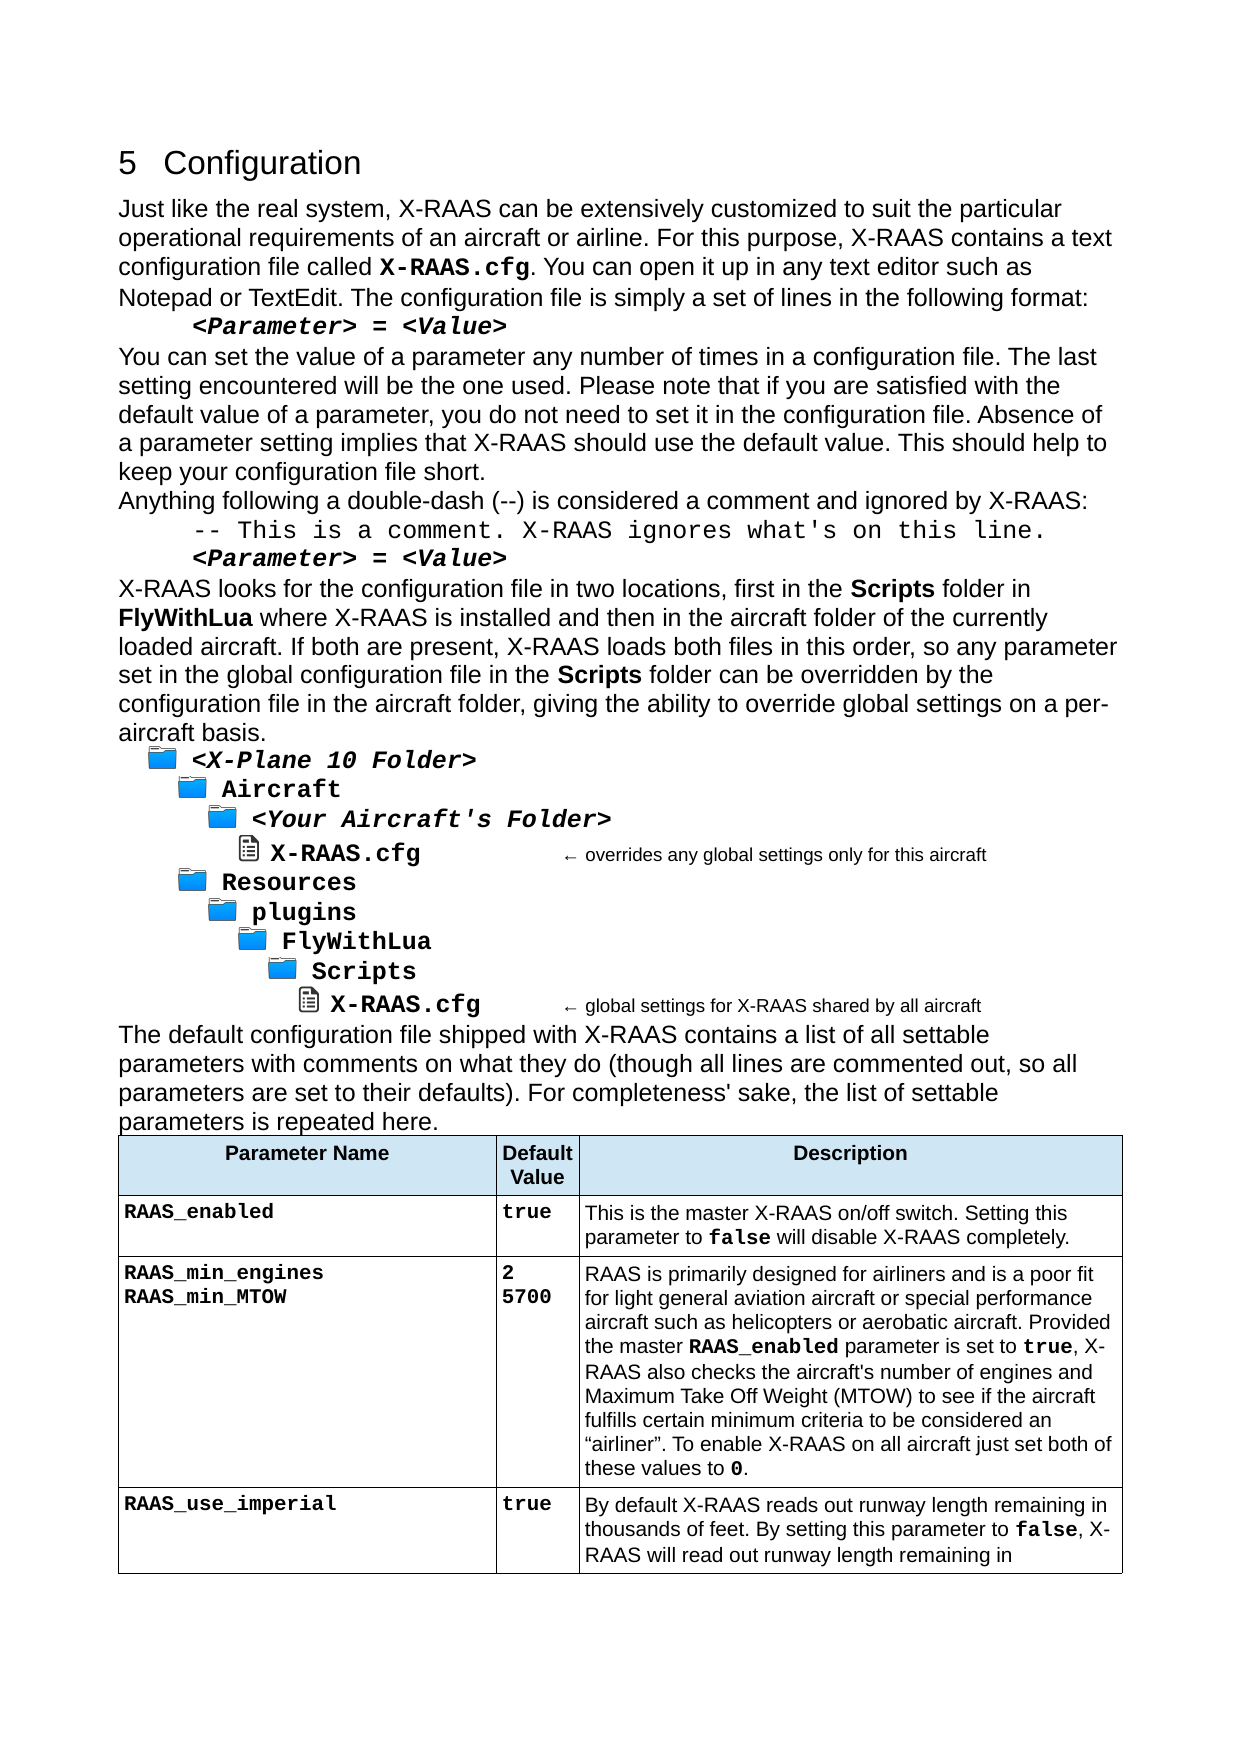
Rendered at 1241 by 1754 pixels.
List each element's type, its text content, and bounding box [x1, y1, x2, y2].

table_cell true [497, 1196, 579, 1256]
text You can set the value of a parameter any number of times in a configuration file. The last setting encountered will be the one used. Please note that if you are satisfied with the default value of a parameter, you do not need to set it in the configuration file. Absence of a parameter setting implies that X-RAAS should use the default value. This should help to keep your configuration file short. [118, 342, 1122, 486]
table_cell true [497, 1488, 579, 1572]
picture [298, 986, 320, 1013]
picture [178, 868, 207, 874]
table_header Parameter Name [119, 1136, 496, 1195]
text plugins [118, 898, 1122, 928]
picture [238, 927, 267, 933]
picture [178, 877, 207, 891]
text -- This is a comment. X-RAAS ignores what's on this line. [118, 515, 1122, 546]
picture [208, 907, 237, 921]
text Scripts [118, 957, 1122, 987]
text <Your Aircraft's Folder> [118, 805, 1122, 835]
text Aircraft [118, 776, 1122, 805]
table_header Description [580, 1136, 1122, 1195]
text <Parameter> = <Value> [118, 311, 1122, 342]
picture [238, 936, 267, 950]
text <X-Plane 10 Folder> [118, 746, 1122, 776]
picture [268, 957, 297, 962]
text Anything following a double-dash (--) is considered a comment and ignored by X-RAAS: [118, 486, 1122, 515]
text Just like the real system, X-RAAS can be extensively customized to suit the particular operational requirements of an aircraft or airline. For this purpose, X-RAAS contains a text configuration file called X-RAAS.cfg. You can open it up in any text editor such as Notepad or TextEdit. The configuration file is simply a set of lines in the following format: [118, 194, 1122, 311]
picture [178, 776, 207, 781]
picture [238, 835, 260, 862]
table_cell RAAS_use_imperial [119, 1488, 496, 1572]
picture [148, 746, 177, 752]
table_cell RAAS_min_engines RAAS_min_MTOW [119, 1257, 496, 1487]
picture [178, 784, 207, 798]
text X-RAAS.cfg ← overrides any global settings only for this aircraft [118, 835, 1122, 869]
picture [268, 965, 297, 979]
picture [148, 755, 177, 769]
text Resources [118, 869, 1122, 898]
picture [208, 805, 237, 811]
table_cell By default X-RAAS reads out runway length remaining in thousands of feet. By setting this parameter to false, X-RAAS will read out runway length remaining in [580, 1488, 1122, 1572]
table_cell RAAS is primarily designed for airliners and is a poor fit for light general aviation aircraft or special performance aircraft such as helicopters or aerobatic aircraft. Provided the master RAAS_enabled parameter is set to true, X-RAAS also checks the aircraft's number of engines and Maximum Take Off Weight (MTOW) to see if the aircraft fulfills certain minimum criteria to be considered an “airliner”. To enable X-RAAS on all aircraft just set both of these values to 0. [580, 1257, 1122, 1487]
picture [208, 814, 237, 828]
table_cell This is the master X-RAAS on/off switch. Setting this parameter to false will disable X-RAAS completely. [580, 1196, 1122, 1256]
text <Parameter> = <Value> [118, 546, 1122, 574]
table_header Default Value [497, 1136, 579, 1195]
text X-RAAS looks for the configuration file in two locations, first in the Scripts folder in FlyWithLua where X-RAAS is installed and then in the aircraft folder of the currently loaded aircraft. If both are present, X-RAAS loads both files in this order, so any parameter set in the global configuration file in the Scripts folder can be overridden by the configuration file in the aircraft folder, giving the ability to override global settings on a per-aircraft basis. [118, 574, 1122, 746]
text X-RAAS.cfg ← global settings for X-RAAS shared by all aircraft [118, 987, 1122, 1020]
table_cell 2 5700 [497, 1257, 579, 1487]
picture [208, 898, 237, 904]
text FlyWithLua [118, 928, 1122, 957]
table_cell RAAS_enabled [119, 1196, 496, 1256]
text The default configuration file shipped with X-RAAS contains a list of all settable parameters with comments on what they do (though all lines are commented out, so all parameters are set to their defaults). For completeness' sake, the list of settable parameters is repeated here. [118, 1020, 1122, 1135]
subtitle Configuration [118, 143, 1122, 182]
